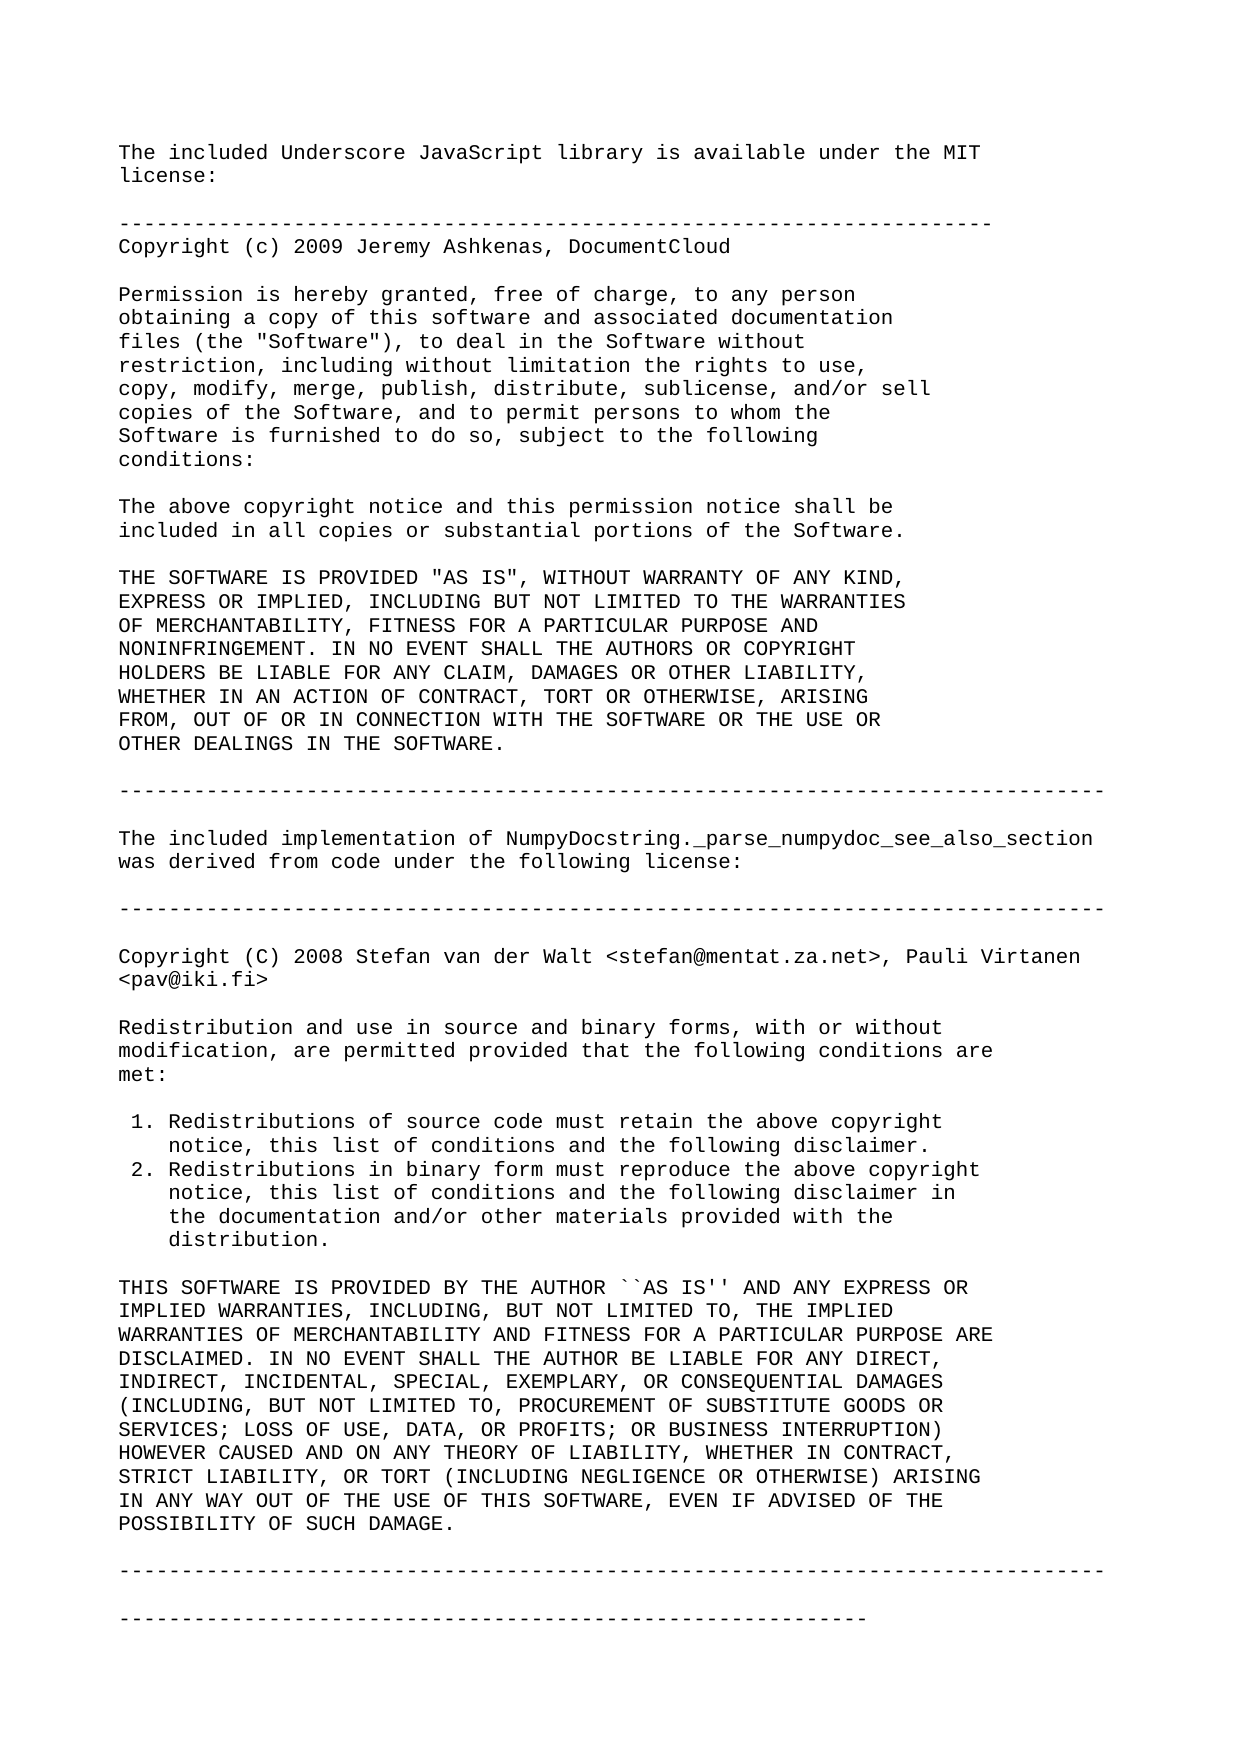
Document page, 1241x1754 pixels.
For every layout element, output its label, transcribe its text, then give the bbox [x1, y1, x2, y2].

text 1. Redistributions of source code must retain the above copyright [118, 1111, 1122, 1135]
text FROM, OUT OF OR IN CONNECTION WITH THE SOFTWARE OR THE USE OR [118, 709, 1122, 733]
text IMPLIED WARRANTIES, INCLUDING, BUT NOT LIMITED TO, THE IMPLIED [118, 1300, 1122, 1324]
text Software is furnished to do so, subject to the following [118, 426, 1122, 449]
text 2. Redistributions in binary form must reproduce the above copyright [118, 1158, 1122, 1182]
text ------------------------------------------------------------------------------- [118, 1561, 1122, 1584]
text notice, this list of conditions and the following disclaimer. [118, 1135, 1122, 1158]
text ------------------------------------------------------------ [118, 1608, 1122, 1631]
text copy, modify, merge, publish, distribute, sublicense, and/or sell [118, 378, 1122, 402]
text OF MERCHANTABILITY, FITNESS FOR A PARTICULAR PURPOSE AND [118, 615, 1122, 638]
text The above copyright notice and this permission notice shall be [118, 496, 1122, 520]
text met: [118, 1064, 1122, 1088]
text Copyright (c) 2009 Jeremy Ashkenas, DocumentCloud [118, 236, 1122, 260]
text STRICT LIABILITY, OR TORT (INCLUDING NEGLIGENCE OR OTHERWISE) ARISING [118, 1466, 1122, 1489]
text the documentation and/or other materials provided with the [118, 1206, 1122, 1229]
text DISCLAIMED. IN NO EVENT SHALL THE AUTHOR BE LIABLE FOR ANY DIRECT, [118, 1348, 1122, 1371]
text files (the "Software"), to deal in the Software without [118, 331, 1122, 354]
text EXPRESS OR IMPLIED, INCLUDING BUT NOT LIMITED TO THE WARRANTIES [118, 591, 1122, 615]
text INDIRECT, INCIDENTAL, SPECIAL, EXEMPLARY, OR CONSEQUENTIAL DAMAGES [118, 1371, 1122, 1395]
text copies of the Software, and to permit persons to whom the [118, 402, 1122, 426]
text ---------------------------------------------------------------------- [118, 213, 1122, 236]
text OTHER DEALINGS IN THE SOFTWARE. [118, 733, 1122, 757]
text license: [118, 165, 1122, 189]
text HOLDERS BE LIABLE FOR ANY CLAIM, DAMAGES OR OTHER LIABILITY, [118, 662, 1122, 686]
text Permission is hereby granted, free of charge, to any person [118, 284, 1122, 307]
text notice, this list of conditions and the following disclaimer in [118, 1182, 1122, 1206]
text Redistribution and use in source and binary forms, with or without [118, 1017, 1122, 1040]
text was derived from code under the following license: [118, 851, 1122, 875]
text POSSIBILITY OF SUCH DAMAGE. [118, 1513, 1122, 1537]
text obtaining a copy of this software and associated documentation [118, 307, 1122, 331]
text ------------------------------------------------------------------------------- [118, 780, 1122, 804]
text conditions: [118, 449, 1122, 473]
text restriction, including without limitation the rights to use, [118, 354, 1122, 378]
text modification, are permitted provided that the following conditions are [118, 1040, 1122, 1064]
text THIS SOFTWARE IS PROVIDED BY THE AUTHOR ``AS IS'' AND ANY EXPRESS OR [118, 1277, 1122, 1300]
text SERVICES; LOSS OF USE, DATA, OR PROFITS; OR BUSINESS INTERRUPTION) [118, 1419, 1122, 1442]
text The included Underscore JavaScript library is available under the MIT [118, 142, 1122, 165]
text Copyright (C) 2008 Stefan van der Walt <stefan@mentat.za.net>, Pauli Virtanen <pav@iki.fi> [118, 946, 1122, 993]
text NONINFRINGEMENT. IN NO EVENT SHALL THE AUTHORS OR COPYRIGHT [118, 638, 1122, 662]
text (INCLUDING, BUT NOT LIMITED TO, PROCUREMENT OF SUBSTITUTE GOODS OR [118, 1395, 1122, 1419]
text HOWEVER CAUSED AND ON ANY THEORY OF LIABILITY, WHETHER IN CONTRACT, [118, 1442, 1122, 1466]
text WARRANTIES OF MERCHANTABILITY AND FITNESS FOR A PARTICULAR PURPOSE ARE [118, 1324, 1122, 1348]
text ------------------------------------------------------------------------------- [118, 898, 1122, 922]
text THE SOFTWARE IS PROVIDED "AS IS", WITHOUT WARRANTY OF ANY KIND, [118, 567, 1122, 591]
text WHETHER IN AN ACTION OF CONTRACT, TORT OR OTHERWISE, ARISING [118, 686, 1122, 709]
text included in all copies or substantial portions of the Software. [118, 520, 1122, 544]
text IN ANY WAY OUT OF THE USE OF THIS SOFTWARE, EVEN IF ADVISED OF THE [118, 1489, 1122, 1513]
text The included implementation of NumpyDocstring._parse_numpydoc_see_also_section [118, 827, 1122, 851]
text distribution. [118, 1229, 1122, 1253]
